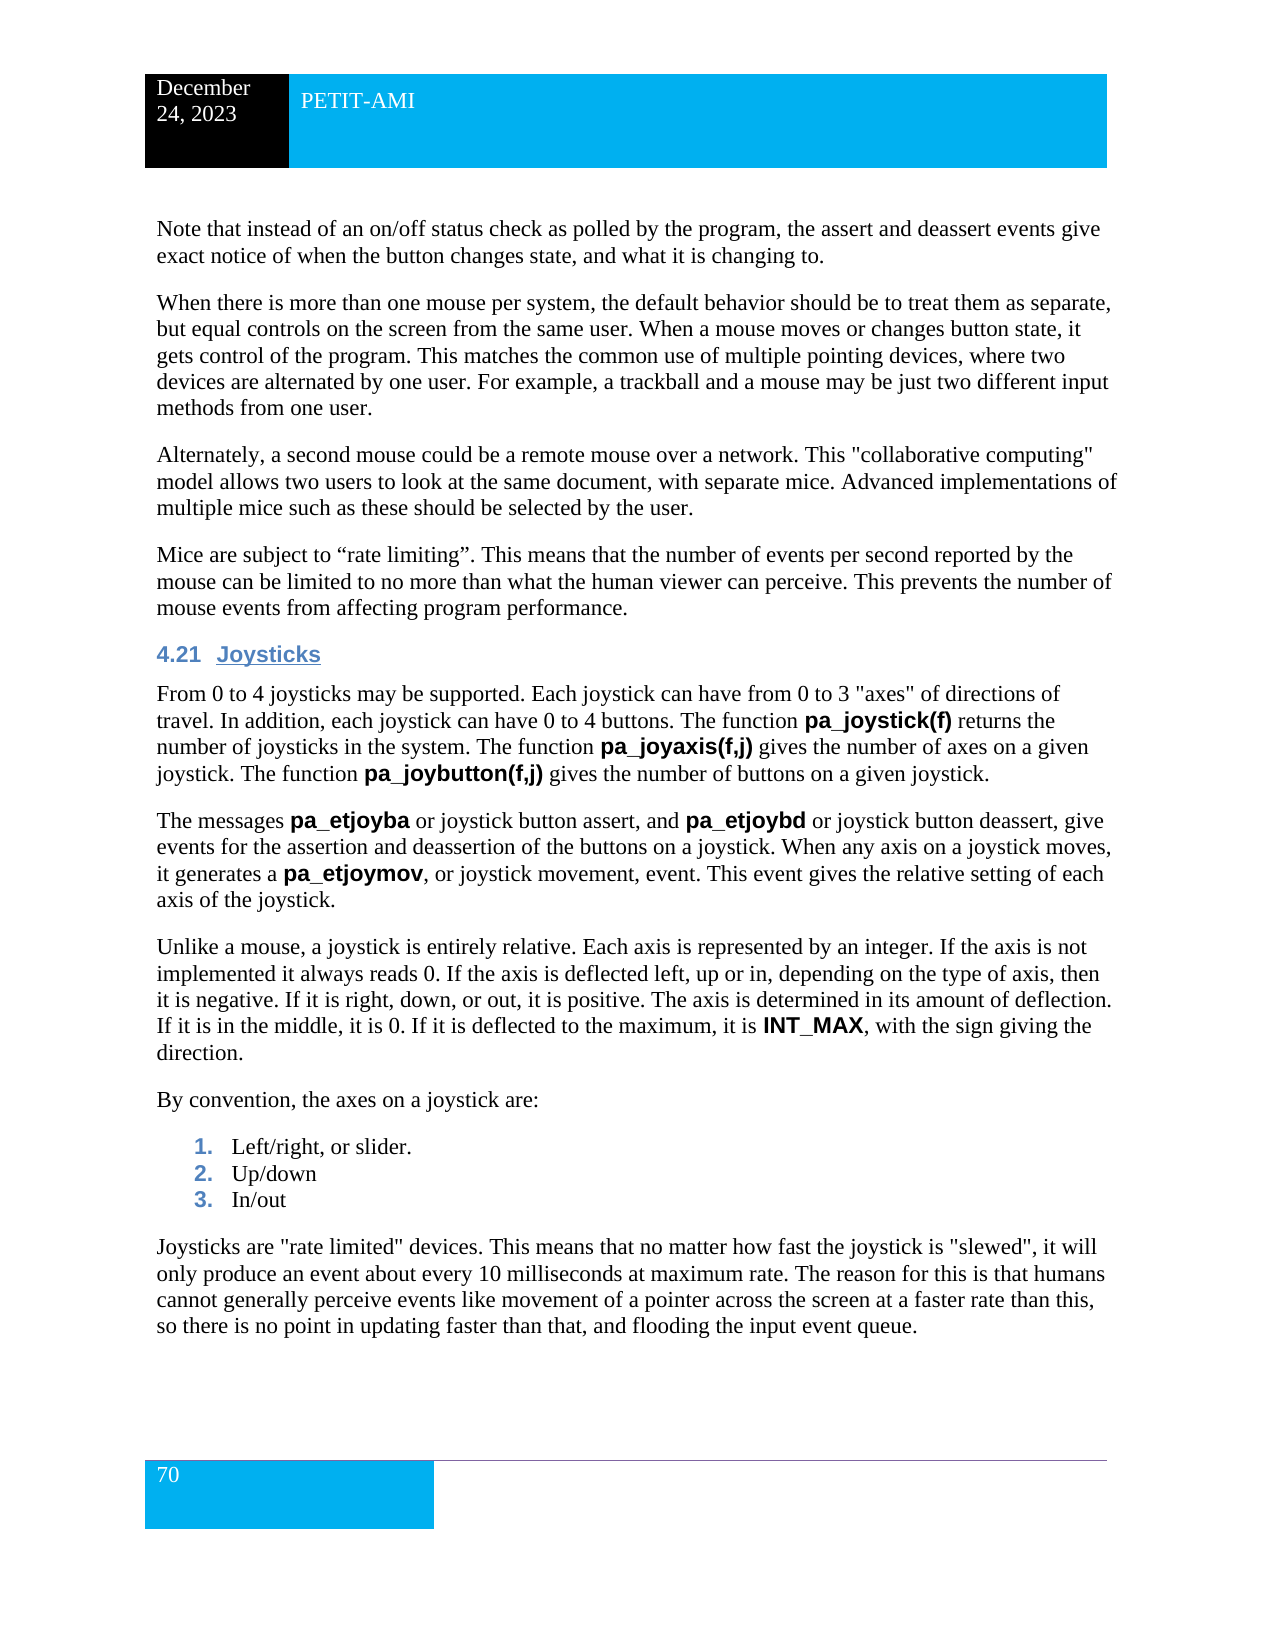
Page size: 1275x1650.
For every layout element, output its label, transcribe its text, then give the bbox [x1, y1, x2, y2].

text Joysticks are "rate limited" devices. This means that no matter how fast the joystick is "slewed", it will only produce an event about every 10 milliseconds at maximum rate. The reason for this is that humans cannot generally perceive events like movement of a pointer across the screen at a faster rate than this, so there is no point in updating faster than that, and flooding the input event queue. [156, 1233, 1118, 1339]
text The messages pa_etjoyba or joystick button assert, and pa_etjoybd or joystick button deassert, give events for the assertion and deassertion of the buttons on a joystick. When any axis on a joystick moves, it generates a pa_etjoymov, or joystick movement, event. This event gives the relative setting of each axis of the joystick. [156, 807, 1118, 912]
text Mice are subject to “rate limiting”. This means that the number of events per second reported by the mouse can be limited to no more than what the human viewer can perceive. This prevents the number of mouse events from affecting program performance. [156, 541, 1118, 621]
list Left/right, or slider. [194, 1133, 1118, 1159]
list Up/down [194, 1159, 1118, 1186]
text When there is more than one mouse per system, the default behavior should be to treat them as separate, but equal controls on the screen from the same user. When a mouse moves or changes button state, it gets control of the program. This matches the common use of multiple pointing devices, where two devices are alternated by one user. For example, a trackball and a mouse may be just two different input methods from one user. [156, 289, 1118, 421]
list In/out [194, 1186, 1118, 1212]
text Alternately, a second mouse could be a remote mouse over a network. This "collaborative computing" model allows two users to look at the same document, with separate mice. Advanced implementations of multiple mice such as these should be selected by the user. [156, 442, 1118, 521]
text From 0 to 4 joysticks may be supported. Each joystick can have from 0 to 3 "axes" of directions of travel. In addition, each joystick can have 0 to 4 buttons. The function pa_joystick(f) returns the number of joysticks in the system. The function pa_joyaxis(f,j) gives the number of axes on a given joystick. The function pa_joybutton(f,j) gives the number of buttons on a given joystick. [156, 680, 1118, 786]
text Note that instead of an on/off status check as polled by the program, the assert and deassert events give exact notice of when the button changes state, and what it is changing to. [156, 215, 1118, 268]
text By convention, the axes on a joystick are: [156, 1086, 1118, 1112]
text Unlike a mouse, a joystick is entirely relative. Each axis is represented by an integer. If the axis is not implemented it always reads 0. If the axis is deflected left, up or in, depending on the type of axis, then it is negative. If it is right, down, or out, it is positive. The axis is determined in its amount of deflection. If it is in the middle, it is 0. If it is deflected to the maximum, it is INT_MAX, with the sign giving the direction. [156, 933, 1118, 1065]
subtitle Joysticks [156, 641, 1118, 668]
